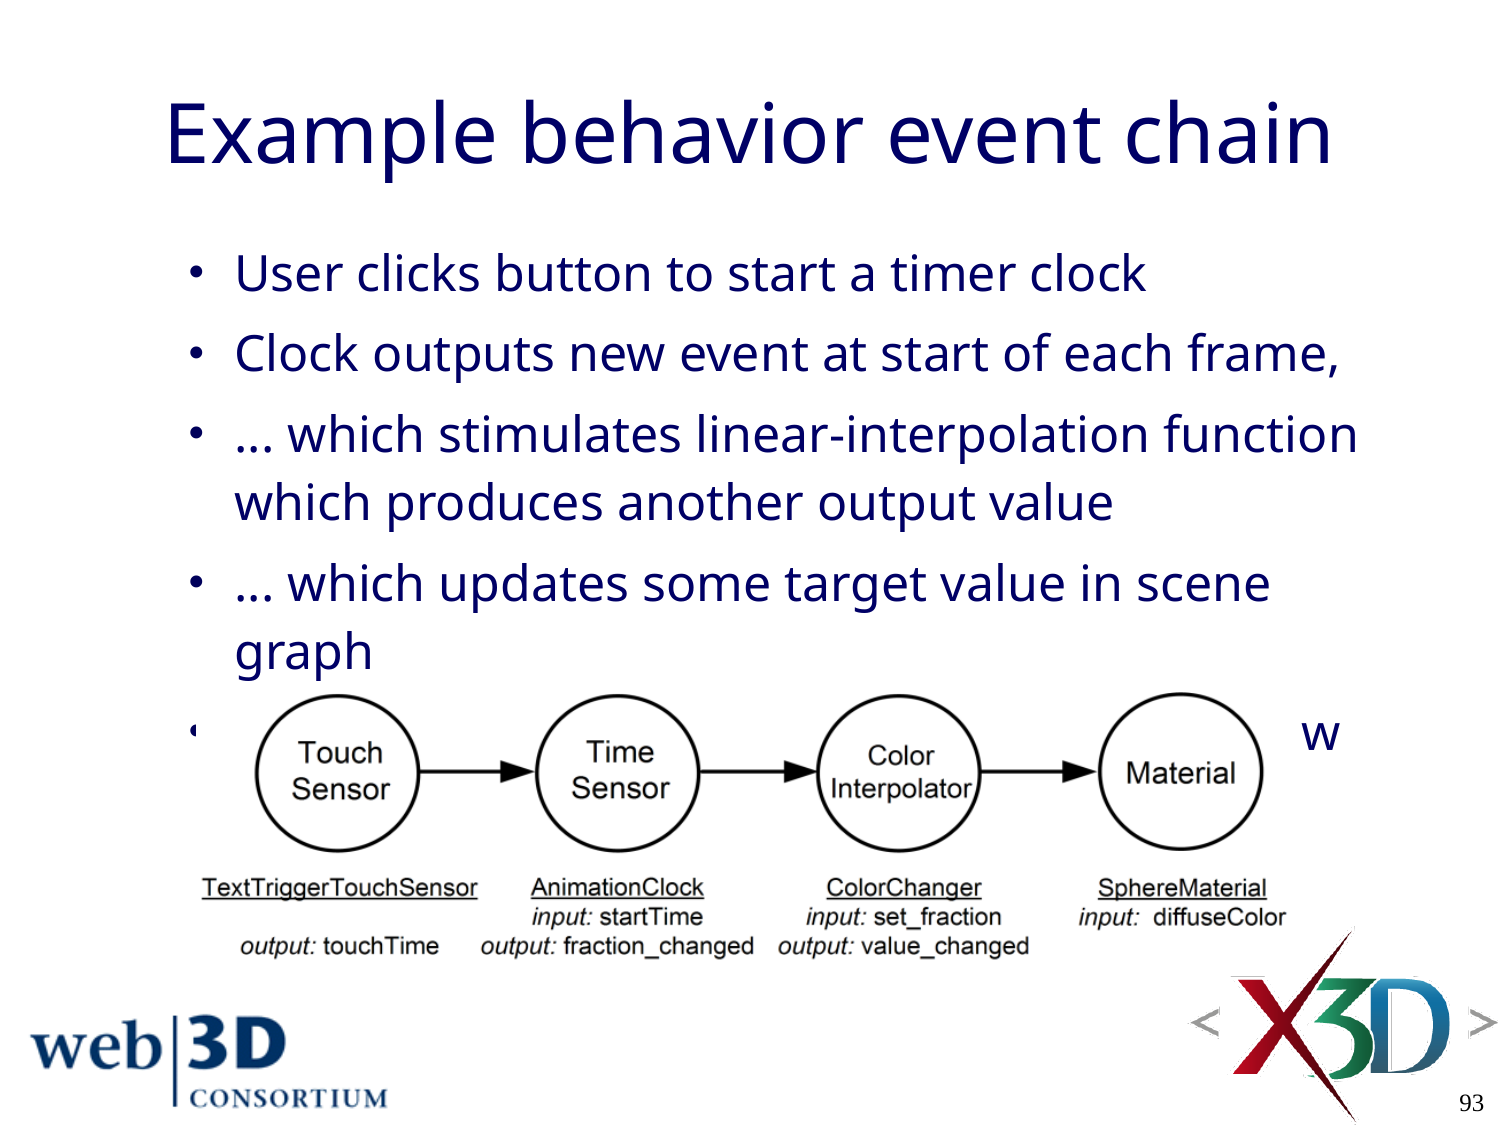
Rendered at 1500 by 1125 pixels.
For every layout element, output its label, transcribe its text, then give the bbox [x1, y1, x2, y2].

list User clicks button to start a timer clock Clock outputs new event at start of each frame, ... which stimulates linear-interpolation function which produces another output value ... which updates some target value in scene graph Repeat event traversal after each frame redraw [112, 237, 1388, 676]
picture [12, 998, 413, 1118]
picture [196, 692, 1500, 1125]
title Example behavior event chain [112, 44, 1388, 218]
